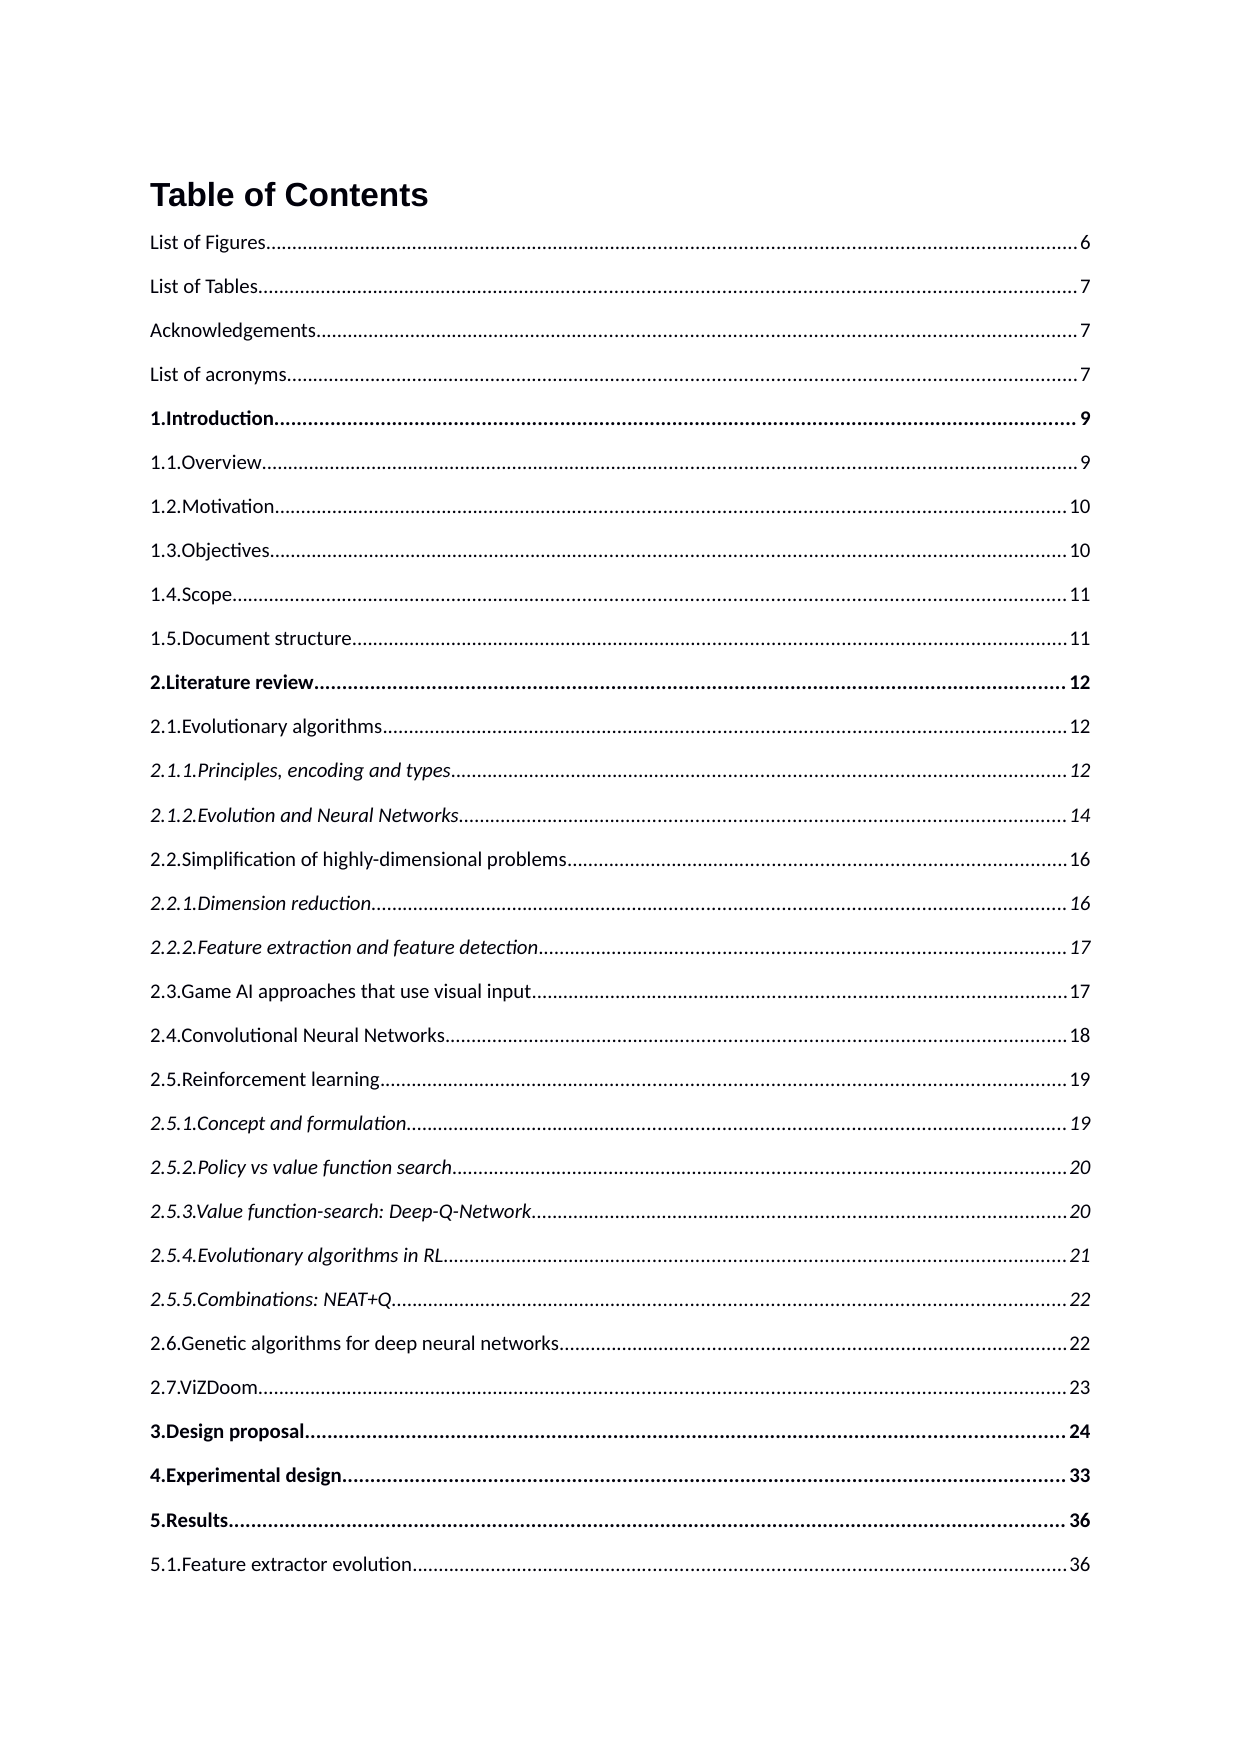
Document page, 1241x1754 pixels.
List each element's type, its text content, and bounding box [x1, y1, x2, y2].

text 2.6.Genetic algorithms for deep neural networks 22 [150, 1331, 1090, 1356]
text 3.Design proposal 24 [150, 1419, 1090, 1444]
text 2.5.2.Policy vs value function search 20 [150, 1154, 1090, 1180]
text 1.5.Document structure 11 [150, 626, 1090, 651]
text 5.1.Feature extractor evolution 36 [150, 1551, 1090, 1576]
text 2.7.ViZDoom 23 [150, 1374, 1090, 1400]
text 2.3.Game AI approaches that use visual input 17 [150, 978, 1090, 1003]
text 2.4.Convolutional Neural Networks 18 [150, 1022, 1090, 1047]
text Acknowledgements 7 [150, 317, 1090, 342]
text 2.5.5.Combinations: NEAT+Q 22 [150, 1286, 1090, 1312]
text 1.2.Motivation 10 [150, 493, 1090, 519]
text List of Figures 6 [150, 229, 1090, 254]
text List of acronyms 7 [150, 361, 1090, 387]
text 4.Experimental design 33 [150, 1463, 1090, 1488]
text 1.3.Objectives 10 [150, 537, 1090, 563]
text 2.5.1.Concept and formulation 19 [150, 1110, 1090, 1136]
text 1.4.Scope 11 [150, 581, 1090, 607]
text 2.2.Simplification of highly-dimensional problems 16 [150, 846, 1090, 871]
text List of Tables 7 [150, 273, 1090, 298]
text 2.5.Reinforcement learning 19 [150, 1066, 1090, 1092]
text 1.Introduction 9 [150, 405, 1090, 431]
text 2.1.2.Evolution and Neural Networks 14 [150, 802, 1090, 827]
text 1.1.Overview 9 [150, 449, 1090, 475]
text 2.1.Evolutionary algorithms 12 [150, 714, 1090, 739]
text 2.5.3.Value function-search: Deep-Q-Network 20 [150, 1198, 1090, 1224]
text 5.Results 36 [150, 1507, 1090, 1532]
text 2.Literature review 12 [150, 669, 1090, 695]
text 2.2.1.Dimension reduction 16 [150, 890, 1090, 915]
text 2.1.1.Principles, encoding and types 12 [150, 758, 1090, 783]
subtitle Table of Contents [150, 175, 1090, 213]
text 2.5.4.Evolutionary algorithms in RL 21 [150, 1242, 1090, 1268]
text 2.2.2.Feature extraction and feature detection 17 [150, 934, 1090, 959]
